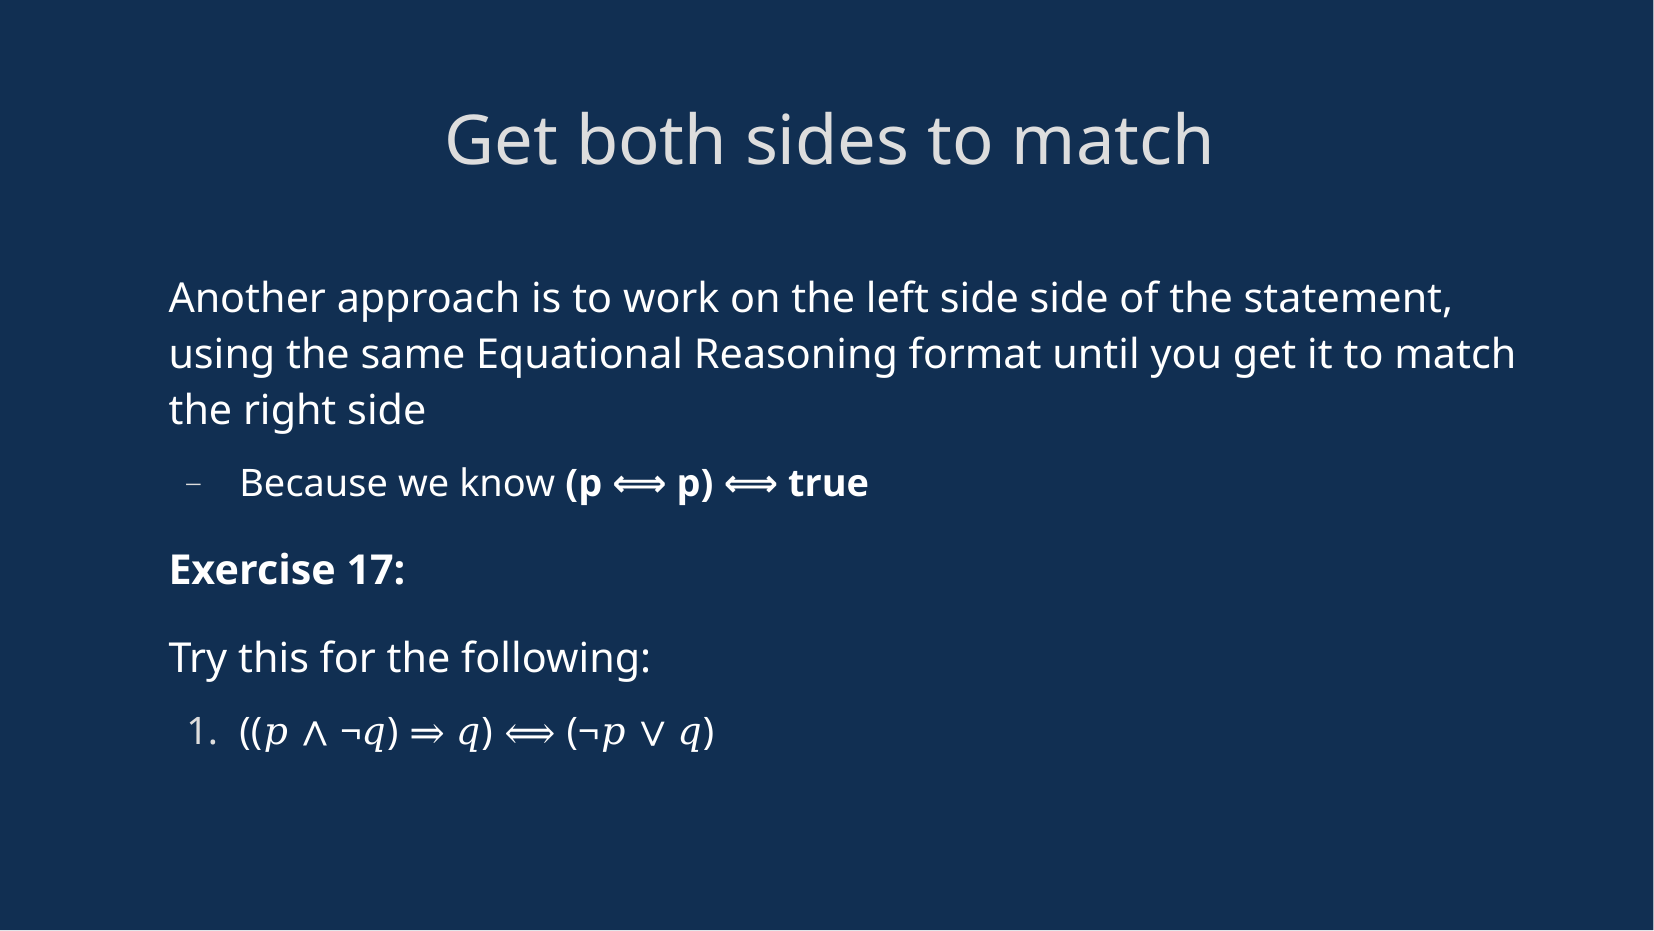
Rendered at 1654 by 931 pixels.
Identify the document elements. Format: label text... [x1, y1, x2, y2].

list Another approach is to work on the left side side of the statement, using the same Equational Reasoning format until you get it to match the right side Because we know (p ⟺ p) ⟺ true Exercise 17: Try this for the following: ((𝑝 ∧ ¬𝑞) ⇒ 𝑞) ⟺ (¬𝑝 ∨ 𝑞) [97, 268, 1563, 806]
title Get both sides to match [97, 56, 1563, 220]
